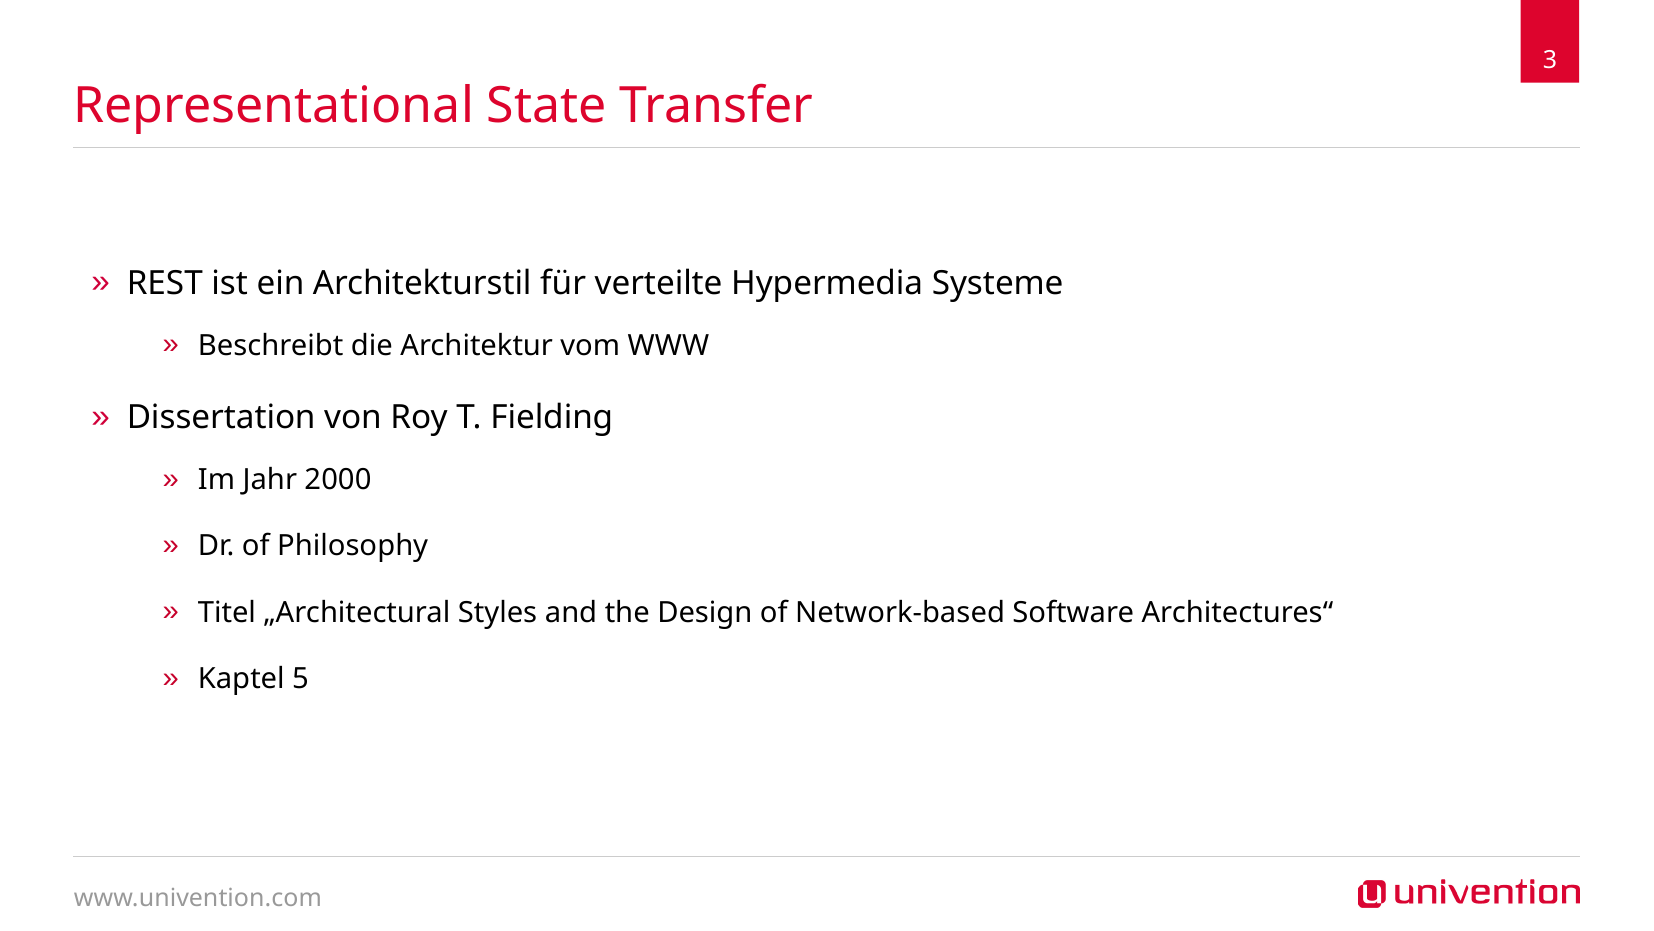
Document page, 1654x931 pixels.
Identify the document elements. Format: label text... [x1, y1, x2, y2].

title Representational State Transfer [73, 59, 1580, 148]
picture [1358, 879, 1580, 908]
list REST ist ein Architekturstil für verteilte Hypermedia Systeme Beschreibt die Architektur vom WWW Dissertation von Roy T. Fielding Im Jahr 2000 Dr. of Philosophy Titel „Architectural Styles and the Design of Network-based Software Architectures“ Kaptel 5 [73, 236, 1580, 827]
